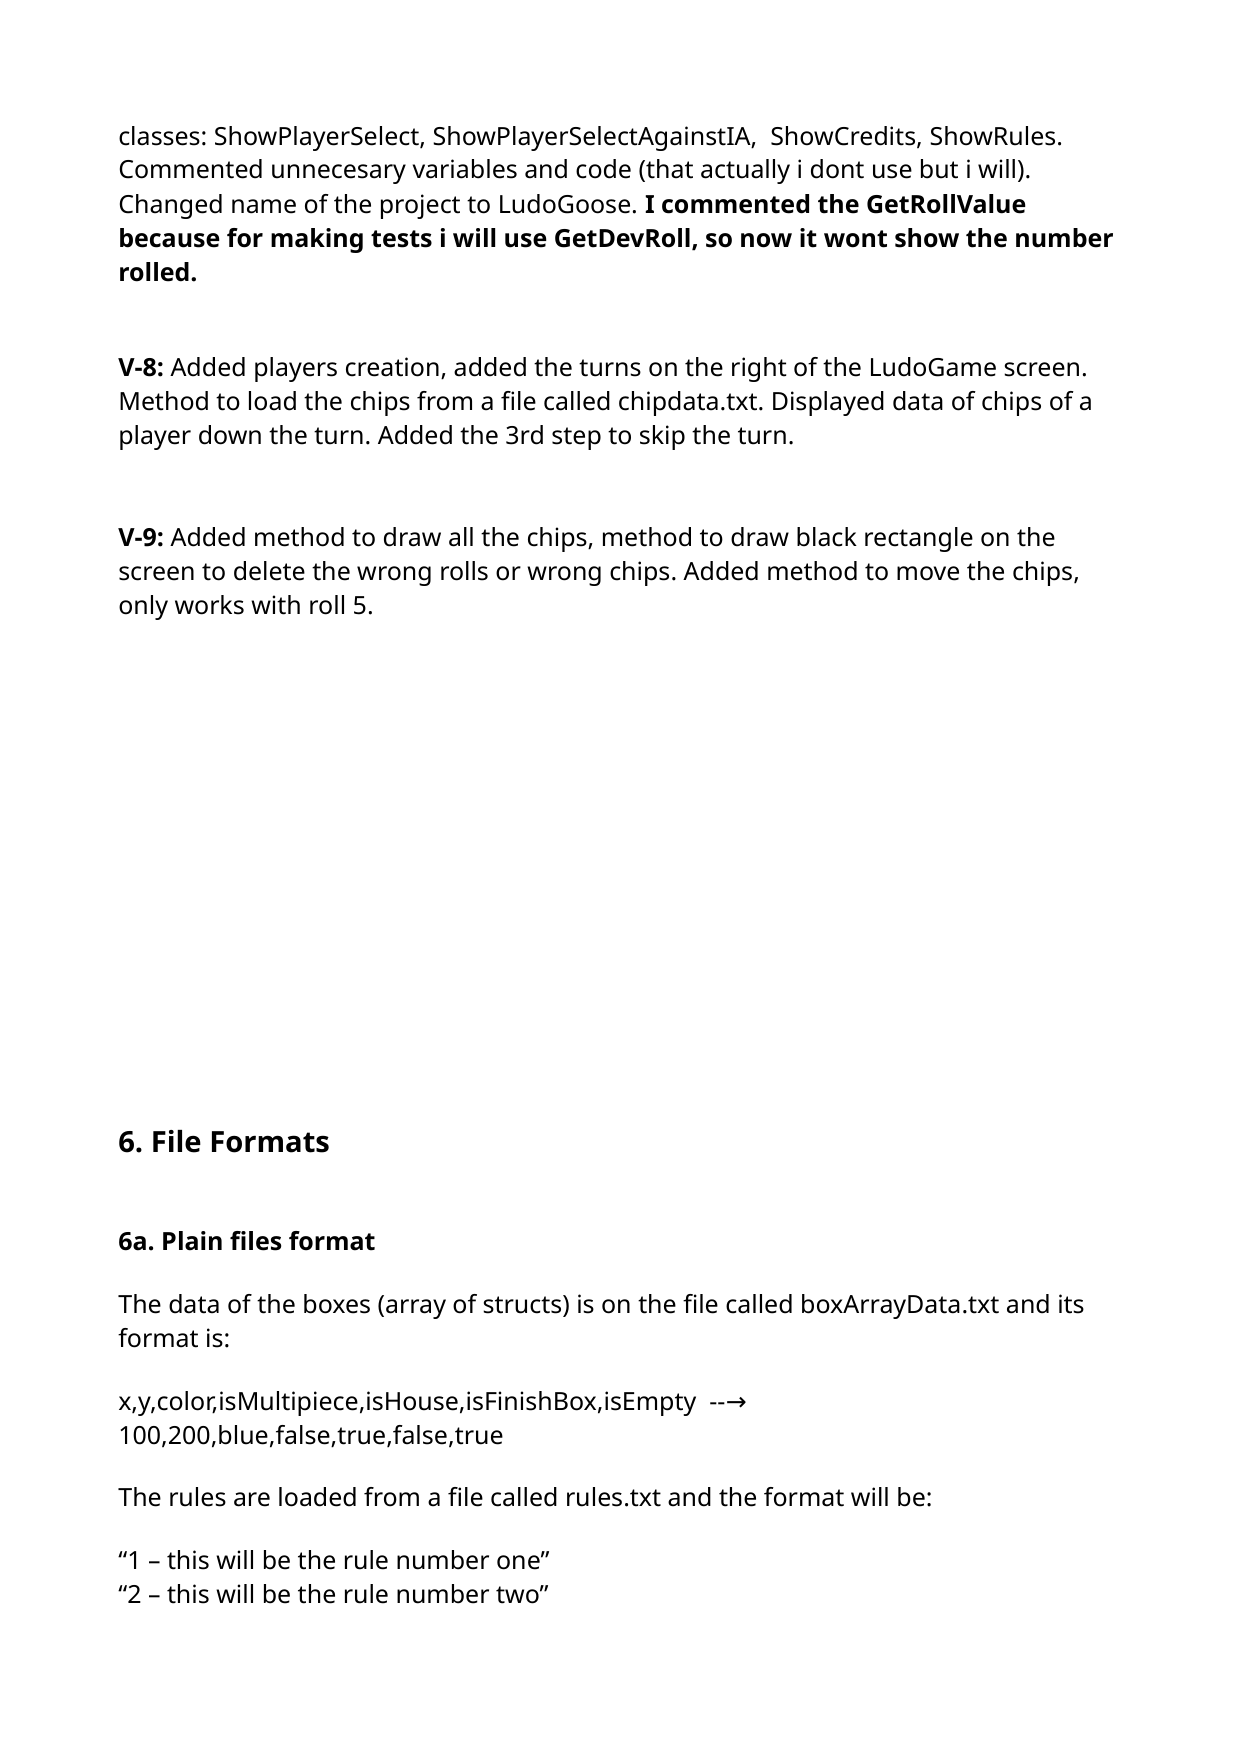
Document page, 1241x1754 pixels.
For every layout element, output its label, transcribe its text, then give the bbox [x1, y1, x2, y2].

text 6. File Formats [118, 1121, 1122, 1161]
text classes: ShowPlayerSelect, ShowPlayerSelectAgainstIA, ShowCredits, ShowRules. Commented unnecesary variables and code (that actually i dont use but i will). Changed name of the project to LudoGoose. I commented the GetRollValue because for making tests i will use GetDevRoll, so now it wont show the number rolled. [118, 118, 1122, 288]
text V-9: Added method to draw all the chips, method to draw black rectangle on the screen to delete the wrong rolls or wrong chips. Added method to move the chips, only works with roll 5. [118, 520, 1122, 622]
text “2 – this will be the rule number two” [118, 1577, 1122, 1611]
text V-8: Added players creation, added the turns on the right of the LudoGame screen. Method to load the chips from a file called chipdata.txt. Displayed data of chips of a player down the turn. Added the 3rd step to skip the turn. [118, 349, 1122, 452]
text “1 – this will be the rule number one” [118, 1543, 1122, 1577]
text 100,200,blue,false,true,false,true [118, 1417, 1122, 1451]
text The rules are loaded from a file called rules.txt and the format will be: [118, 1480, 1122, 1514]
text x,y,color,isMultipiece,isHouse,isFinishBox,isEmpty --→ [118, 1383, 1122, 1417]
text 6a. Plain files format [118, 1223, 1122, 1258]
text The data of the boxes (array of structs) is on the file called boxArrayData.txt and its format is: [118, 1286, 1122, 1354]
